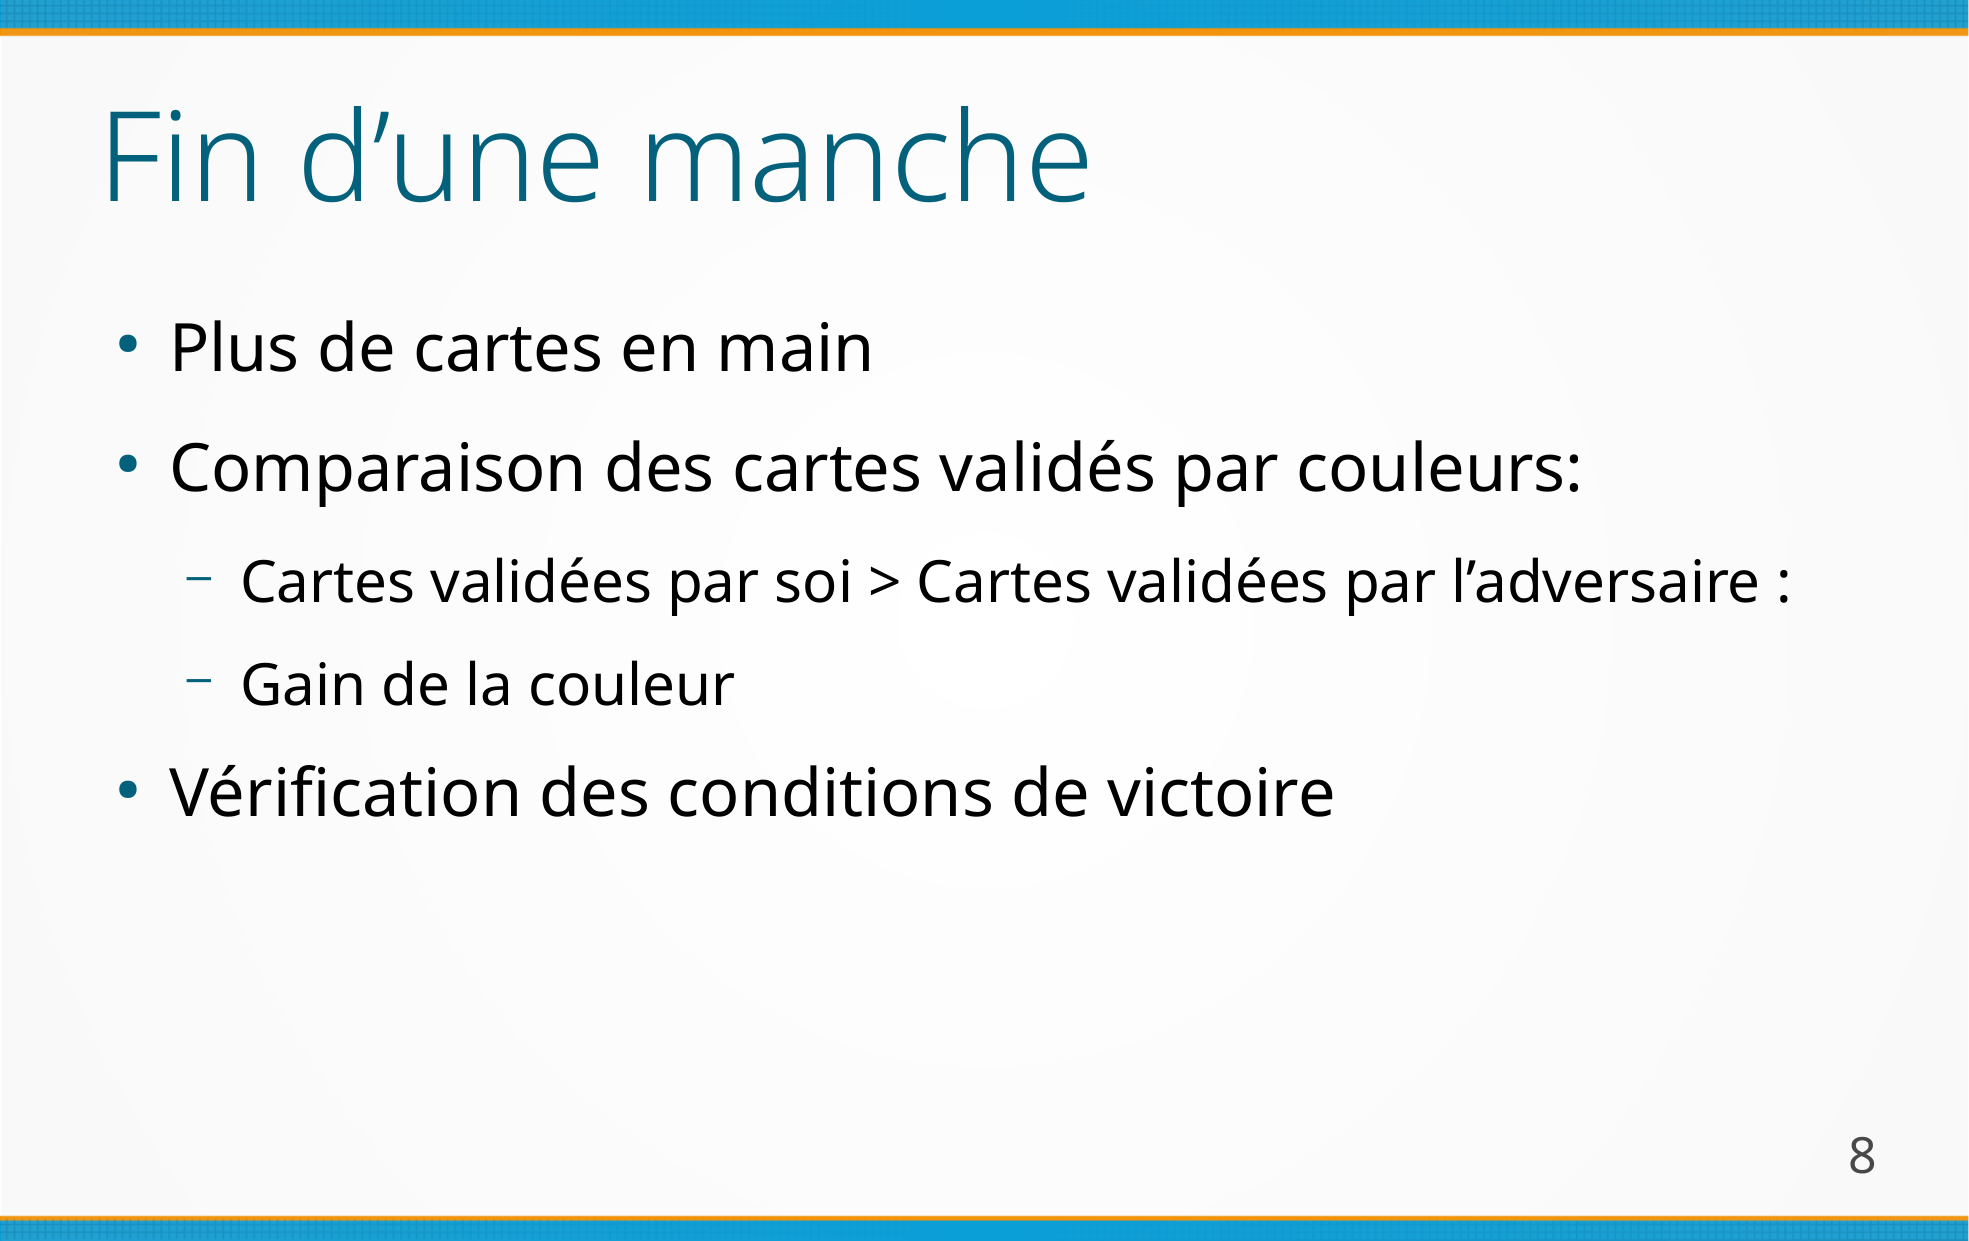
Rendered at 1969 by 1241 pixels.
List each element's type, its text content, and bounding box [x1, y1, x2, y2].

list Plus de cartes en main Comparaison des cartes validés par couleurs: Cartes validées par soi > Cartes validées par l’adversaire : Gain de la couleur Vérification des conditions de victoire [98, 300, 1876, 1186]
title Fin d’une manche [98, 49, 1870, 257]
picture [0, 0, 1969, 1241]
